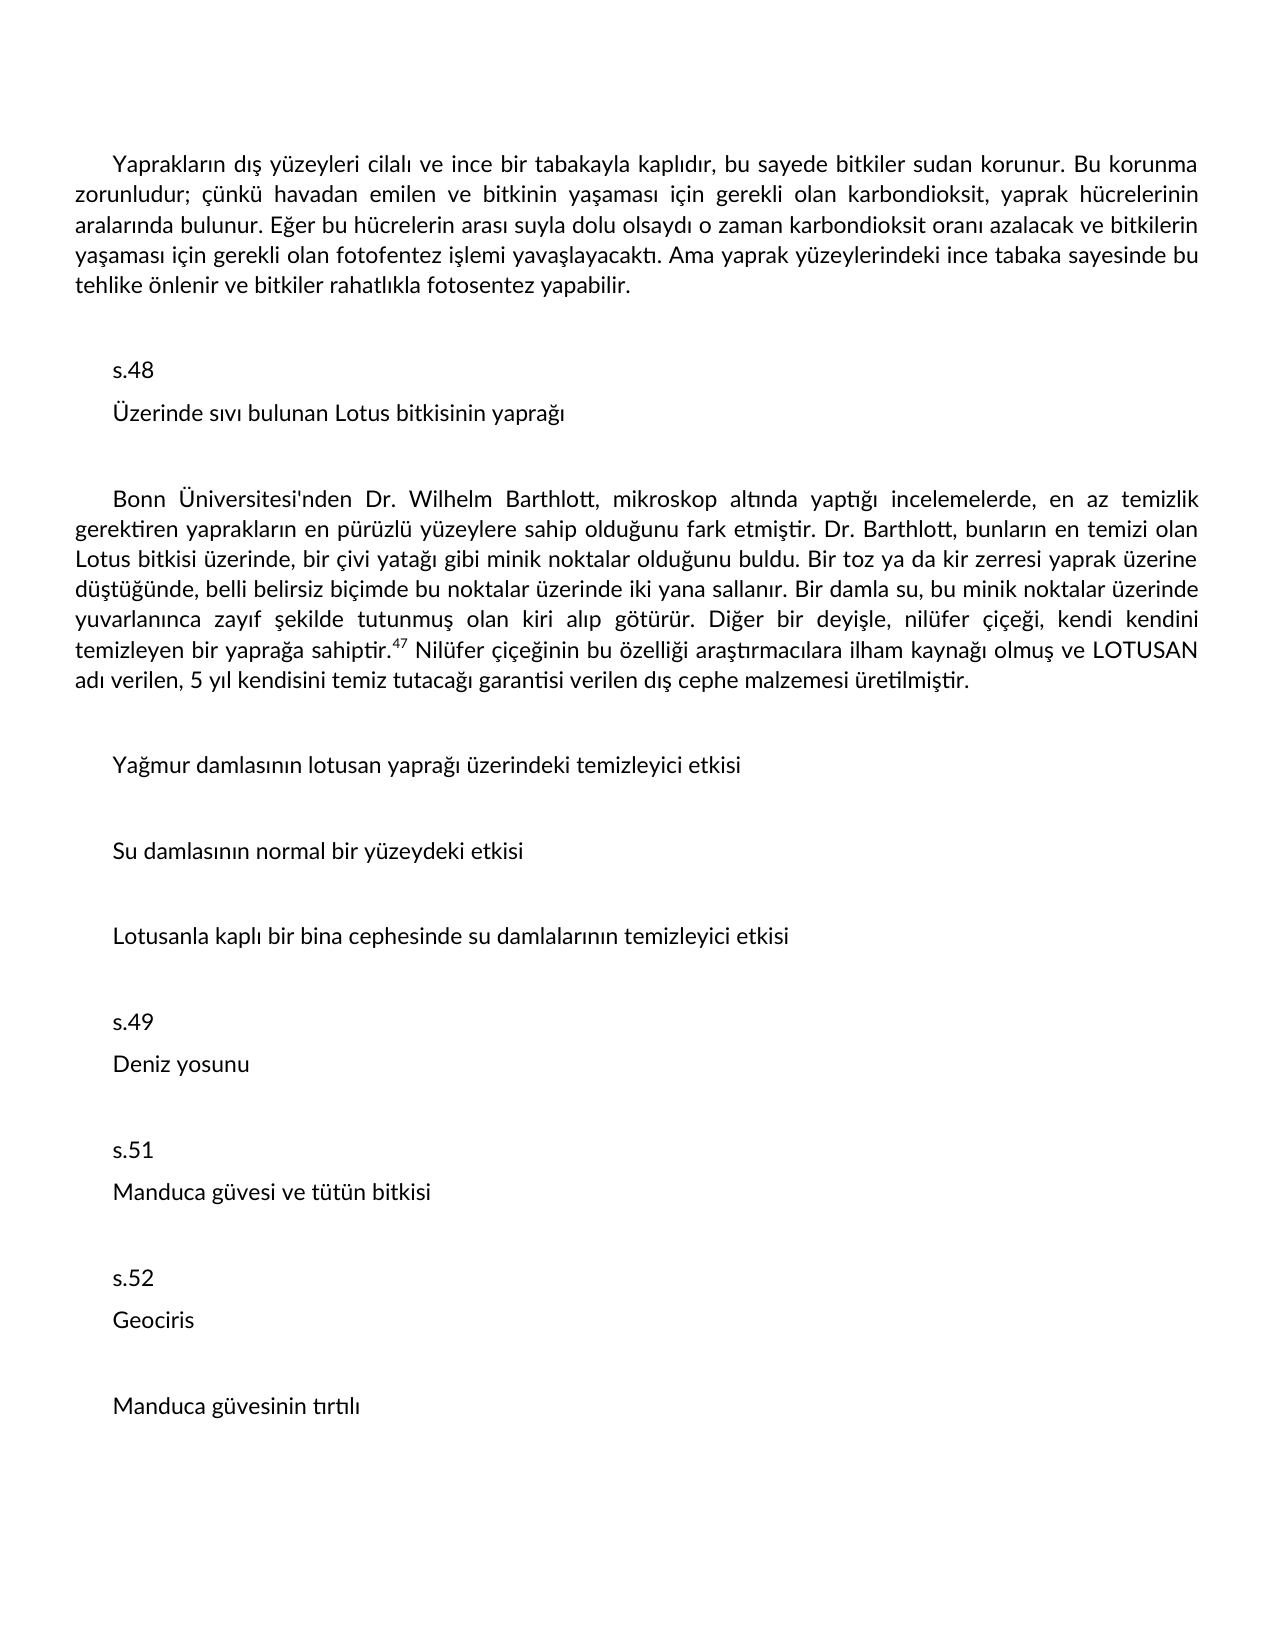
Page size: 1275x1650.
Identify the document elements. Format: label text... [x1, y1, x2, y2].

text Su damlasının normal bir yüzeydeki etkisi [75, 836, 1200, 864]
text Geociris [75, 1306, 1200, 1334]
text Yağmur damlasının lotusan yaprağı üzerindeki temizleyici etkisi [75, 751, 1200, 778]
text Manduca güvesinin tırtılı [75, 1392, 1200, 1419]
text Bonn Üniversitesi'nden Dr. Wilhelm Barthlott, mikroskop altında yaptığı incelemelerde, en az temizlik gerektiren yaprakların en pürüzlü yüzeylere sahip olduğunu fark etmiştir. Dr. Barthlott, bunların en temizi olan Lotus bitkisi üzerinde, bir çivi yatağı gibi minik noktalar olduğunu buldu. Bir toz ya da kir zerresi yaprak üzerine düştüğünde, belli belirsiz biçimde bu noktalar üzerinde iki yana sallanır. Bir damla su, bu minik noktalar üzerinde yuvarlanınca zayıf şekilde tutunmuş olan kiri alıp götürür. Diğer bir deyişle, nilüfer çiçeği, kendi kendini temizleyen bir yaprağa sahiptir.47 Nilüfer çiçeğinin bu özelliği araştırmacılara ilham kaynağı olmuş ve LOTUSAN adı verilen, 5 yıl kendisini temiz tutacağı garantisi verilen dış cephe malzemesi üretilmiştir. [75, 484, 1200, 693]
text Deniz yosunu [75, 1050, 1200, 1077]
text s.49 [75, 1007, 1200, 1035]
text s.48 [75, 356, 1200, 384]
text Manduca güvesi ve tütün bitkisi [75, 1178, 1200, 1206]
text Lotusanla kaplı bir bina cephesinde su damlalarının temizleyici etkisi [75, 922, 1200, 949]
text Yaprakların dış yüzeyleri cilalı ve ince bir tabakayla kaplıdır, bu sayede bitkiler sudan korunur. Bu korunma zorunludur; çünkü havadan emilen ve bitkinin yaşaması için gerekli olan karbondioksit, yaprak hücrelerinin aralarında bulunur. Eğer bu hücrelerin arası suyla dolu olsaydı o zaman karbondioksit oranı azalacak ve bitkilerin yaşaması için gerekli olan fotofentez işlemi yavaşlayacaktı. Ama yaprak yüzeylerindeki ince tabaka sayesinde bu tehlike önlenir ve bitkiler rahatlıkla fotosentez yapabilir. [75, 150, 1200, 298]
text s.51 [75, 1135, 1200, 1163]
text s.52 [75, 1263, 1200, 1291]
text Üzerinde sıvı bulunan Lotus bitkisinin yaprağı [75, 399, 1200, 426]
